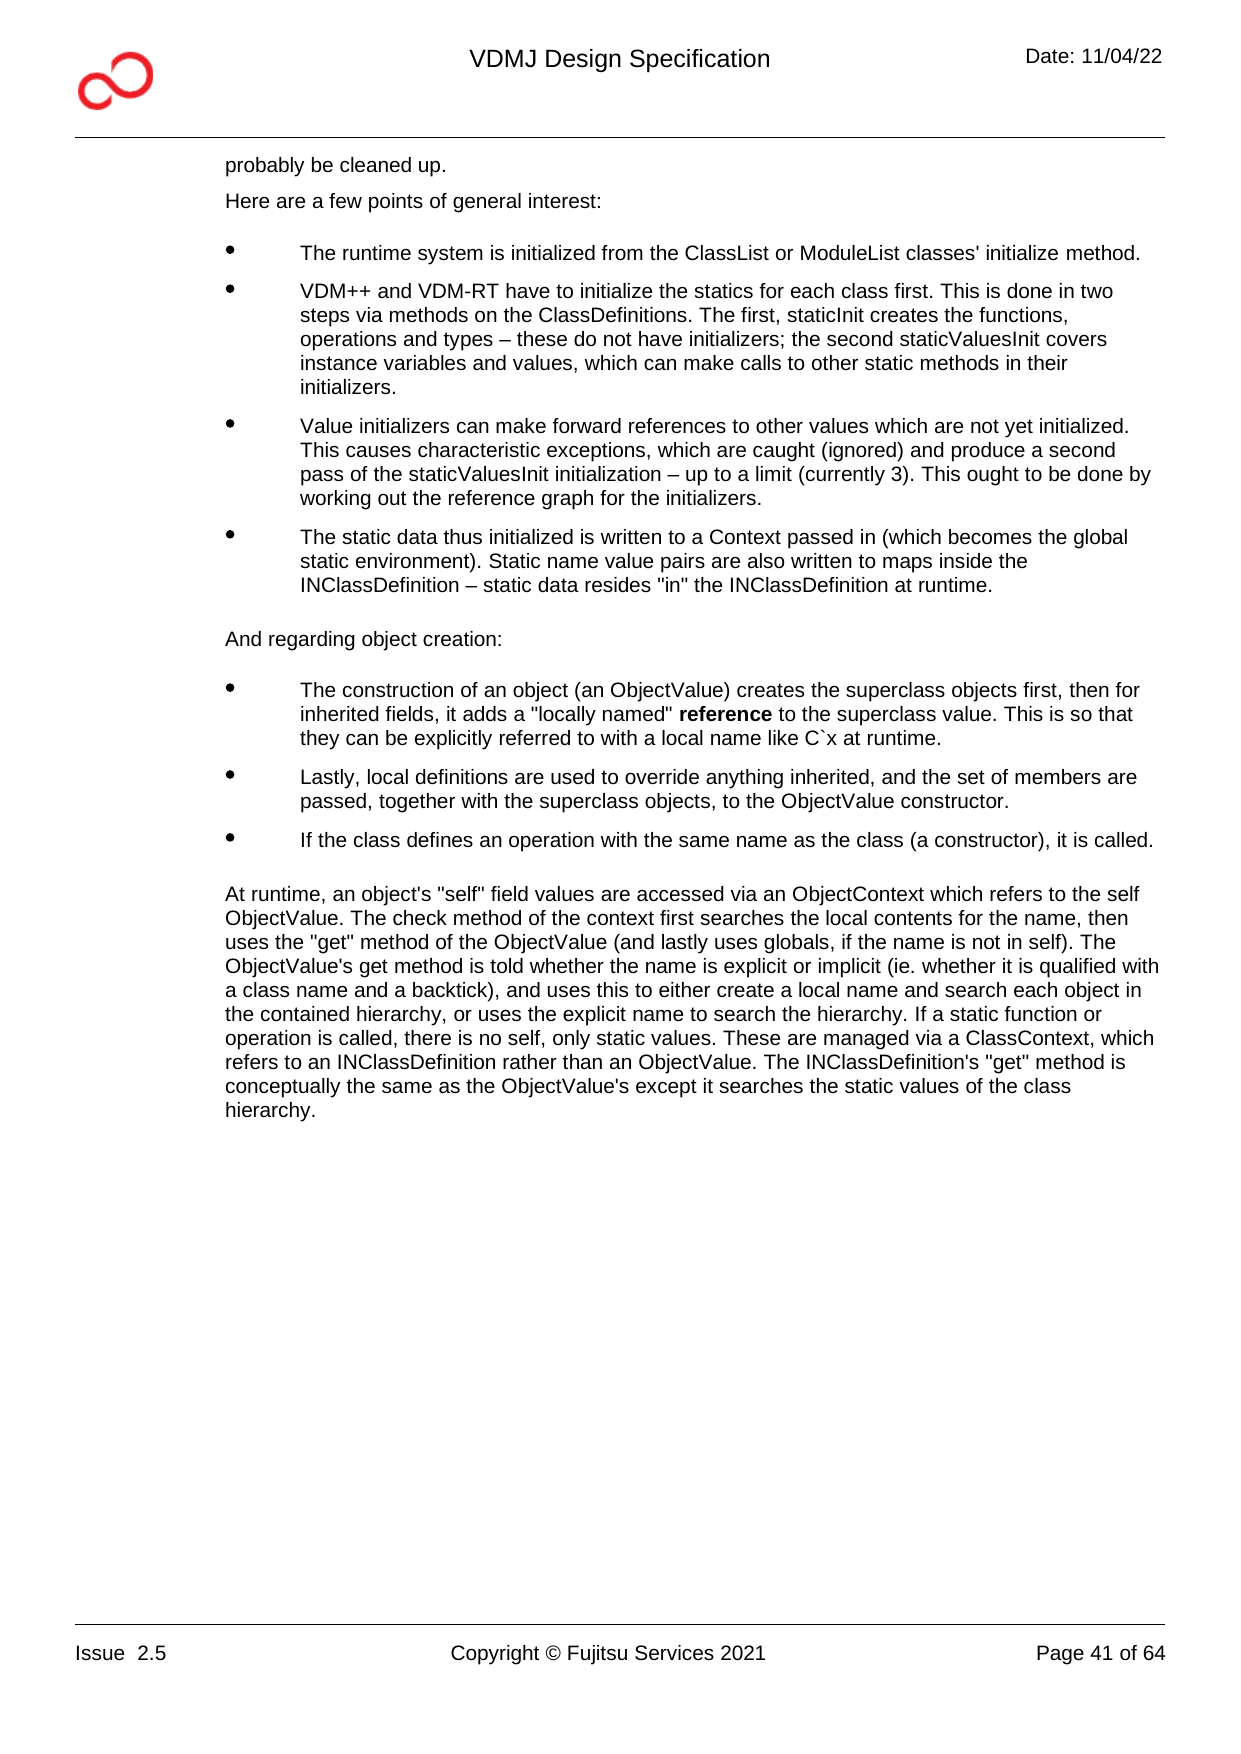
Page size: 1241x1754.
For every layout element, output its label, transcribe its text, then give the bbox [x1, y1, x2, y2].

list If the class defines an operation with the same name as the class (a constructor), it is called. [225, 828, 1165, 852]
list The runtime system is initialized from the ClassList or ModuleList classes' initialize method. [225, 241, 1165, 265]
picture [78, 44, 153, 120]
text probably be cleaned up. [225, 153, 1165, 177]
text Here are a few points of general interest: [225, 189, 1165, 213]
list Lastly, local definitions are used to override anything inherited, and the set of members are passed, together with the superclass objects, to the ObjectValue constructor. [225, 766, 1165, 813]
list The static data thus initialized is written to a Context passed in (which becomes the global static environment). Static name value pairs are also written to maps inside the INClassDefinition – static data resides "in" the INClassDefinition at runtime. [225, 525, 1165, 597]
list The construction of an object (an ObjectValue) creates the superclass objects first, then for inherited fields, it adds a "locally named" reference to the superclass value. This is so that they can be explicitly referred to with a local name like C`x at runtime. [225, 679, 1165, 751]
text And regarding object creation: [225, 627, 1165, 651]
list VDM++ and VDM-RT have to initialize the statics for each class first. This is done in two steps via methods on the ClassDefinitions. The first, staticInit creates the functions, operations and types – these do not have initializers; the second staticValuesInit covers instance variables and values, which can make calls to other static methods in their initializers. [225, 280, 1165, 399]
list Value initializers can make forward references to other values which are not yet initialized. This causes characteristic exceptions, which are caught (ignored) and produce a second pass of the staticValuesInit initialization – up to a limit (currently 3). This ought to be done by working out the reference graph for the initializers. [225, 414, 1165, 510]
text At runtime, an object's "self" field values are accessed via an ObjectContext which refers to the self ObjectValue. The check method of the context first searches the local contents for the name, then uses the "get" method of the ObjectValue (and lastly uses globals, if the name is not in self). The ObjectValue's get method is told whether the name is explicit or implicit (ie. whether it is qualified with a class name and a backtick), and uses this to either create a local name and search each object in the contained hierarchy, or uses the explicit name to search the hierarchy. If a static function or operation is called, there is no self, only static values. These are managed via a ClassContext, which refers to an INClassDefinition rather than an ObjectValue. The INClassDefinition's "get" method is conceptually the same as the ObjectValue's except it searches the static values of the class hierarchy. [225, 882, 1165, 1122]
